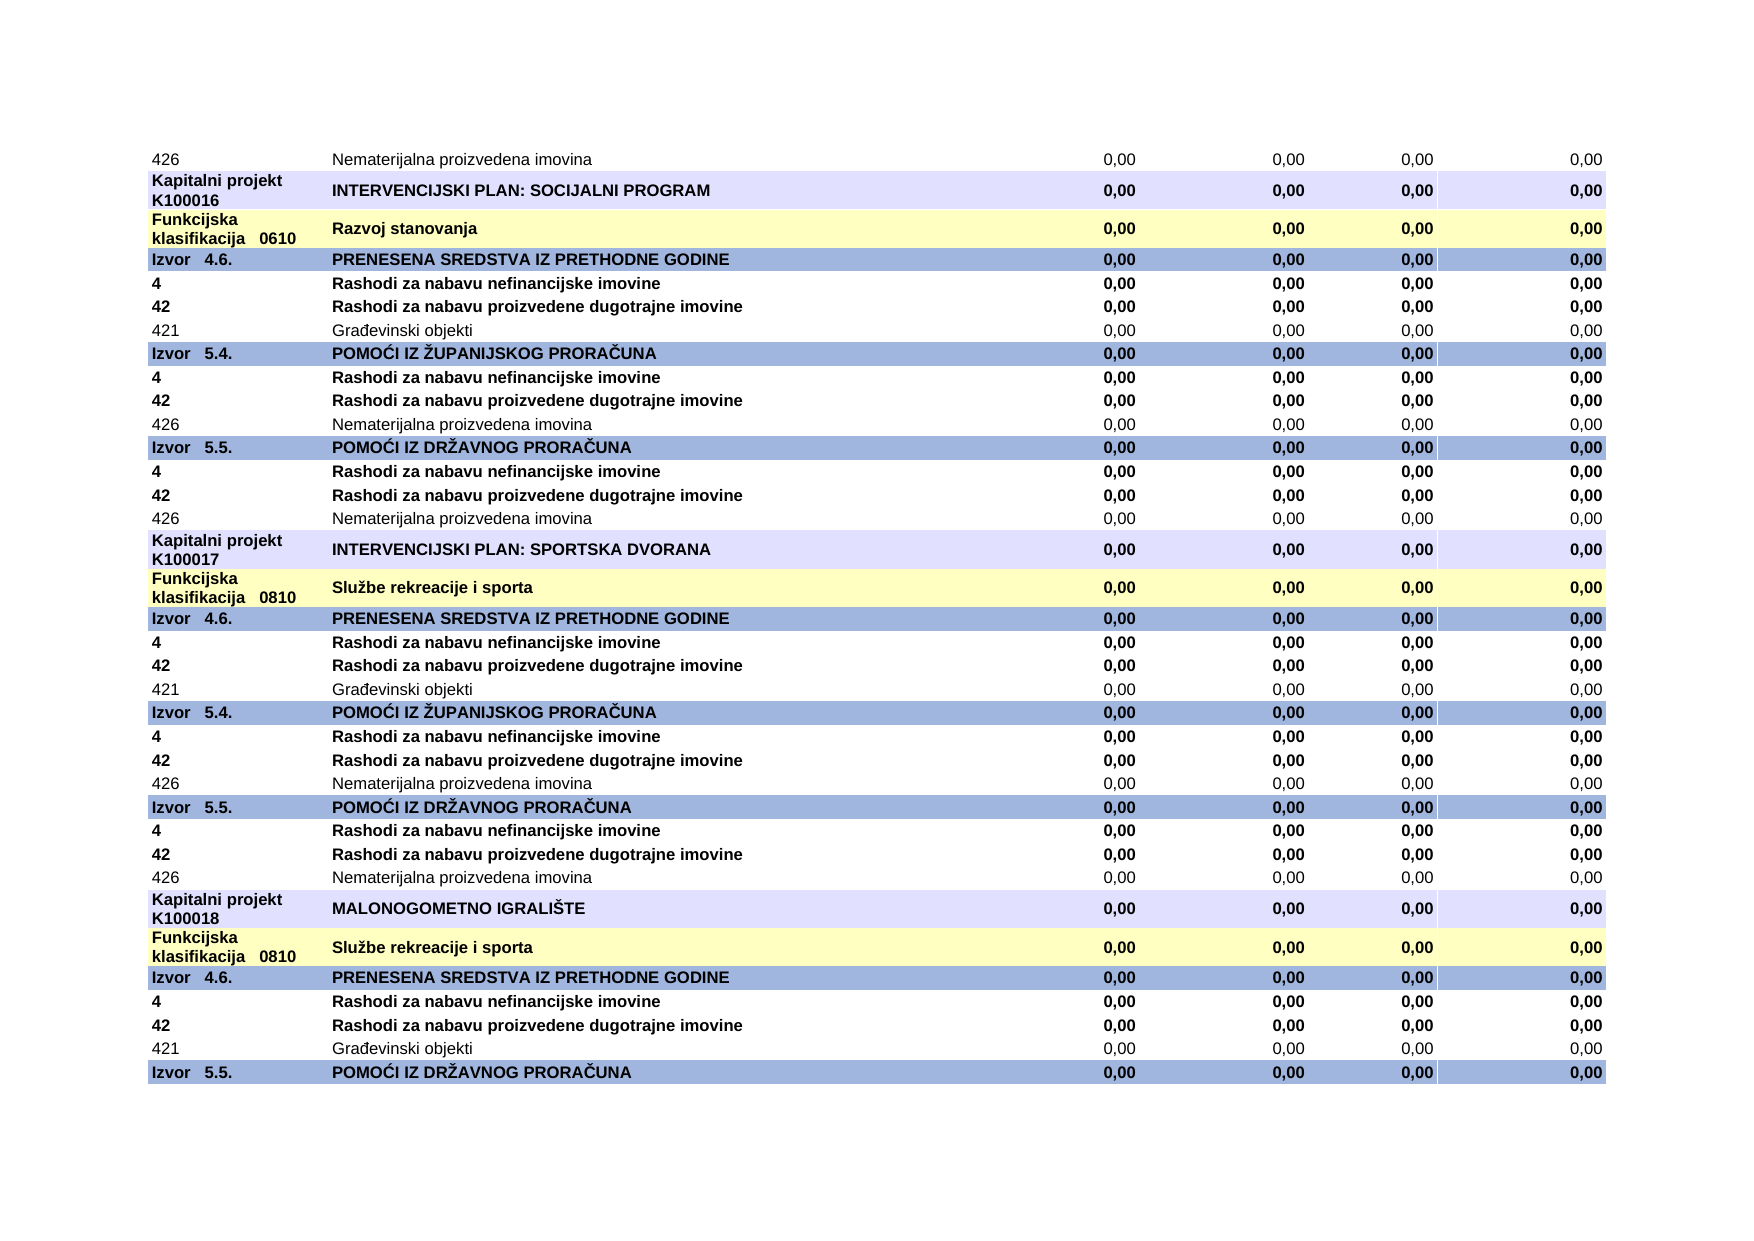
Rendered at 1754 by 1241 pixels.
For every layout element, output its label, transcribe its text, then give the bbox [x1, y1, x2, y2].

table_cell Građevinski objekti [328, 319, 971, 342]
table_cell PRENESENA SREDSTVA IZ PRETHODNE GODINE [328, 966, 971, 990]
table_cell 0,00 [1140, 389, 1309, 413]
table_cell 0,00 [1309, 966, 1437, 990]
table_cell 0,00 [971, 631, 1140, 654]
table_cell 0,00 [1309, 366, 1437, 389]
table_cell 0,00 [971, 654, 1140, 678]
table_cell 0,00 [1438, 413, 1606, 436]
table_cell 0,00 [1438, 319, 1606, 342]
table_cell Službe rekreacije i sporta [328, 569, 971, 607]
table_cell 0,00 [971, 772, 1140, 795]
table_cell 0,00 [1140, 507, 1309, 530]
table_cell 426 [148, 772, 328, 795]
table_cell 42 [148, 483, 328, 507]
table_cell Rashodi za nabavu nefinancijske imovine [328, 990, 971, 1013]
table_cell 42 [148, 1013, 328, 1037]
table_cell Rashodi za nabavu nefinancijske imovine [328, 819, 971, 842]
table_cell 0,00 [1438, 928, 1606, 966]
table_cell 0,00 [1140, 248, 1309, 271]
table_cell POMOĆI IZ DRŽAVNOG PRORAČUNA [328, 795, 971, 819]
table_cell 0,00 [1140, 772, 1309, 795]
table_cell 0,00 [1309, 530, 1437, 569]
table_cell 0,00 [1309, 748, 1437, 772]
table_cell 0,00 [1140, 530, 1309, 569]
table_cell 426 [148, 413, 328, 436]
table_cell Funkcijska klasifikacija 0610 [148, 210, 328, 248]
table_cell 0,00 [1140, 631, 1309, 654]
table_cell 0,00 [1309, 148, 1437, 171]
table_cell 42 [148, 654, 328, 678]
table_cell 0,00 [1140, 843, 1309, 866]
table_cell Rashodi za nabavu proizvedene dugotrajne imovine [328, 483, 971, 507]
table_cell 0,00 [971, 507, 1140, 530]
table_cell 0,00 [971, 701, 1140, 725]
table_cell Nematerijalna proizvedena imovina [328, 866, 971, 889]
table_cell 0,00 [1140, 990, 1309, 1013]
table_cell 4 [148, 366, 328, 389]
table_cell Rashodi za nabavu proizvedene dugotrajne imovine [328, 389, 971, 413]
table_cell 0,00 [1140, 725, 1309, 748]
table_cell 0,00 [971, 725, 1140, 748]
table_cell 0,00 [1438, 569, 1606, 607]
table_cell 0,00 [971, 483, 1140, 507]
table_cell 426 [148, 866, 328, 889]
table_cell 0,00 [1438, 342, 1606, 366]
table_cell 0,00 [971, 607, 1140, 631]
table_cell 0,00 [1438, 436, 1606, 460]
table_cell 0,00 [1438, 966, 1606, 990]
table_cell 0,00 [1438, 271, 1606, 295]
table_cell 0,00 [971, 678, 1140, 701]
table_cell POMOĆI IZ DRŽAVNOG PRORAČUNA [328, 1060, 971, 1084]
table_cell 0,00 [1309, 295, 1437, 318]
table_cell 0,00 [1309, 1013, 1437, 1037]
table_cell 0,00 [1438, 843, 1606, 866]
table_cell 0,00 [1309, 654, 1437, 678]
table_cell 0,00 [971, 413, 1140, 436]
table_cell Kapitalni projekt K100018 [148, 890, 328, 928]
table_cell 0,00 [1140, 701, 1309, 725]
table_cell 0,00 [1309, 171, 1437, 209]
table_cell 0,00 [971, 866, 1140, 889]
table_cell 0,00 [1140, 678, 1309, 701]
table_cell 0,00 [971, 148, 1140, 171]
table_cell 0,00 [1438, 890, 1606, 928]
table_cell Nematerijalna proizvedena imovina [328, 148, 971, 171]
table_cell 0,00 [1140, 295, 1309, 318]
table_cell 0,00 [1140, 319, 1309, 342]
table_cell Rashodi za nabavu nefinancijske imovine [328, 271, 971, 295]
table_cell 0,00 [1309, 507, 1437, 530]
table_cell MALONOGOMETNO IGRALIŠTE [328, 890, 971, 928]
table_cell 0,00 [971, 1013, 1140, 1037]
table_cell 0,00 [1140, 436, 1309, 460]
table_cell 0,00 [1309, 460, 1437, 483]
table_cell 42 [148, 295, 328, 318]
table_cell Kapitalni projekt K100017 [148, 530, 328, 569]
table_cell 0,00 [1309, 436, 1437, 460]
table_cell 4 [148, 460, 328, 483]
table_cell 0,00 [1140, 928, 1309, 966]
table_cell Izvor 4.6. [148, 607, 328, 631]
table_cell Razvoj stanovanja [328, 210, 971, 248]
table_cell 0,00 [1309, 866, 1437, 889]
table_cell 0,00 [1438, 631, 1606, 654]
table_cell 0,00 [1309, 342, 1437, 366]
table_cell 0,00 [971, 1060, 1140, 1084]
table_cell Rashodi za nabavu nefinancijske imovine [328, 725, 971, 748]
table_cell 0,00 [1438, 819, 1606, 842]
table_cell 0,00 [1309, 248, 1437, 271]
table_cell 0,00 [1140, 1013, 1309, 1037]
table_cell Funkcijska klasifikacija 0810 [148, 928, 328, 966]
table_cell Izvor 5.5. [148, 1060, 328, 1084]
table_cell 0,00 [1438, 1037, 1606, 1060]
table_cell 0,00 [1140, 890, 1309, 928]
table_cell 0,00 [1438, 654, 1606, 678]
table_cell POMOĆI IZ ŽUPANIJSKOG PRORAČUNA [328, 701, 971, 725]
table_cell 0,00 [1438, 990, 1606, 1013]
table_cell 42 [148, 389, 328, 413]
table_cell 0,00 [1438, 507, 1606, 530]
table_cell 0,00 [971, 248, 1140, 271]
table_cell Rashodi za nabavu nefinancijske imovine [328, 631, 971, 654]
table_cell 0,00 [971, 748, 1140, 772]
table_cell 0,00 [1140, 210, 1309, 248]
table_cell 0,00 [1309, 819, 1437, 842]
table_cell 0,00 [1140, 483, 1309, 507]
table_cell 0,00 [1309, 890, 1437, 928]
table_cell 0,00 [1438, 725, 1606, 748]
table_cell 4 [148, 631, 328, 654]
table_cell 42 [148, 843, 328, 866]
table_cell 0,00 [1309, 678, 1437, 701]
table_cell 0,00 [1309, 843, 1437, 866]
table_cell Izvor 5.5. [148, 436, 328, 460]
table_cell 0,00 [1438, 866, 1606, 889]
table_cell 0,00 [1140, 1037, 1309, 1060]
table_cell Nematerijalna proizvedena imovina [328, 772, 971, 795]
table_cell 0,00 [1438, 1013, 1606, 1037]
table_cell Rashodi za nabavu proizvedene dugotrajne imovine [328, 1013, 971, 1037]
table_cell 0,00 [971, 342, 1140, 366]
table_cell 0,00 [1309, 271, 1437, 295]
table_cell 0,00 [1438, 607, 1606, 631]
table_cell 0,00 [1140, 795, 1309, 819]
table_cell 0,00 [1140, 569, 1309, 607]
table_cell 0,00 [971, 460, 1140, 483]
table_cell 421 [148, 319, 328, 342]
table_cell POMOĆI IZ DRŽAVNOG PRORAČUNA [328, 436, 971, 460]
table_cell 0,00 [1438, 460, 1606, 483]
table_cell 0,00 [1309, 795, 1437, 819]
table_cell 0,00 [971, 210, 1140, 248]
table_cell Izvor 4.6. [148, 248, 328, 271]
table_cell 0,00 [1438, 772, 1606, 795]
table_cell 0,00 [1438, 1060, 1606, 1084]
table_cell Nematerijalna proizvedena imovina [328, 413, 971, 436]
table_cell 0,00 [971, 271, 1140, 295]
table_cell 421 [148, 678, 328, 701]
table_cell 0,00 [1309, 319, 1437, 342]
table_cell 0,00 [971, 530, 1140, 569]
table_cell 0,00 [1309, 631, 1437, 654]
table_cell Rashodi za nabavu proizvedene dugotrajne imovine [328, 654, 971, 678]
table_cell 0,00 [1309, 413, 1437, 436]
table_cell 4 [148, 271, 328, 295]
table_cell 0,00 [1438, 366, 1606, 389]
table_cell 0,00 [971, 171, 1140, 209]
table_cell 0,00 [1438, 748, 1606, 772]
table_cell Izvor 5.5. [148, 795, 328, 819]
table_cell 0,00 [1438, 295, 1606, 318]
table_cell 4 [148, 990, 328, 1013]
table_cell 0,00 [971, 843, 1140, 866]
table_cell 426 [148, 148, 328, 171]
table_cell 0,00 [1438, 795, 1606, 819]
table_cell Funkcijska klasifikacija 0810 [148, 569, 328, 607]
table_cell 0,00 [1438, 701, 1606, 725]
table_cell Građevinski objekti [328, 1037, 971, 1060]
table_cell 0,00 [971, 990, 1140, 1013]
table_cell Rashodi za nabavu proizvedene dugotrajne imovine [328, 295, 971, 318]
table_cell 0,00 [1309, 701, 1437, 725]
table_cell 0,00 [971, 1037, 1140, 1060]
table_cell 0,00 [1140, 1060, 1309, 1084]
table_cell Kapitalni projekt K100016 [148, 171, 328, 209]
table_cell 0,00 [1309, 990, 1437, 1013]
table_cell 0,00 [1309, 928, 1437, 966]
table_cell 0,00 [1140, 866, 1309, 889]
table_cell 4 [148, 725, 328, 748]
table_cell 0,00 [1309, 725, 1437, 748]
table_cell 0,00 [1140, 819, 1309, 842]
table_cell 0,00 [1309, 569, 1437, 607]
table_cell 0,00 [1309, 607, 1437, 631]
table_cell Građevinski objekti [328, 678, 971, 701]
table_cell 4 [148, 819, 328, 842]
table_cell PRENESENA SREDSTVA IZ PRETHODNE GODINE [328, 607, 971, 631]
table_cell 0,00 [1438, 483, 1606, 507]
table_cell 0,00 [971, 436, 1140, 460]
table_cell Rashodi za nabavu proizvedene dugotrajne imovine [328, 843, 971, 866]
table_cell 421 [148, 1037, 328, 1060]
table_cell 0,00 [1140, 413, 1309, 436]
table_cell 0,00 [1140, 607, 1309, 631]
table_cell 0,00 [1140, 748, 1309, 772]
table_cell 0,00 [971, 890, 1140, 928]
table_cell 0,00 [971, 319, 1140, 342]
table_cell 0,00 [971, 295, 1140, 318]
table_cell 0,00 [971, 389, 1140, 413]
table_cell 0,00 [1438, 248, 1606, 271]
table_cell PRENESENA SREDSTVA IZ PRETHODNE GODINE [328, 248, 971, 271]
table_cell 0,00 [971, 366, 1140, 389]
table_cell 0,00 [1309, 772, 1437, 795]
table_cell 0,00 [1140, 148, 1309, 171]
table_cell 0,00 [971, 795, 1140, 819]
table_cell INTERVENCIJSKI PLAN: SOCIJALNI PROGRAM [328, 171, 971, 209]
table_cell 0,00 [1309, 1037, 1437, 1060]
table_cell INTERVENCIJSKI PLAN: SPORTSKA DVORANA [328, 530, 971, 569]
table_cell 0,00 [971, 966, 1140, 990]
table_cell 0,00 [971, 819, 1140, 842]
table_cell Rashodi za nabavu nefinancijske imovine [328, 366, 971, 389]
table_cell Nematerijalna proizvedena imovina [328, 507, 971, 530]
table_cell Izvor 5.4. [148, 342, 328, 366]
table_cell 0,00 [1140, 271, 1309, 295]
table_cell 0,00 [1140, 171, 1309, 209]
table_cell 0,00 [1309, 1060, 1437, 1084]
table_cell 0,00 [1140, 966, 1309, 990]
table_cell Izvor 5.4. [148, 701, 328, 725]
table_cell Službe rekreacije i sporta [328, 928, 971, 966]
table_cell Rashodi za nabavu nefinancijske imovine [328, 460, 971, 483]
table_cell 0,00 [1309, 483, 1437, 507]
table_cell 0,00 [1140, 342, 1309, 366]
table_cell 0,00 [1309, 389, 1437, 413]
table_cell 426 [148, 507, 328, 530]
table_cell 0,00 [971, 569, 1140, 607]
table_cell 0,00 [1438, 148, 1606, 171]
table_cell 42 [148, 748, 328, 772]
table_cell 0,00 [1438, 210, 1606, 248]
table_cell 0,00 [971, 928, 1140, 966]
table_cell 0,00 [1309, 210, 1437, 248]
table_cell 0,00 [1438, 171, 1606, 209]
table_cell POMOĆI IZ ŽUPANIJSKOG PRORAČUNA [328, 342, 971, 366]
table_cell Izvor 4.6. [148, 966, 328, 990]
table_cell 0,00 [1140, 460, 1309, 483]
table_cell 0,00 [1438, 530, 1606, 569]
table_cell 0,00 [1438, 389, 1606, 413]
table_cell Rashodi za nabavu proizvedene dugotrajne imovine [328, 748, 971, 772]
table_cell 0,00 [1140, 366, 1309, 389]
table_cell 0,00 [1438, 678, 1606, 701]
table_cell 0,00 [1140, 654, 1309, 678]
